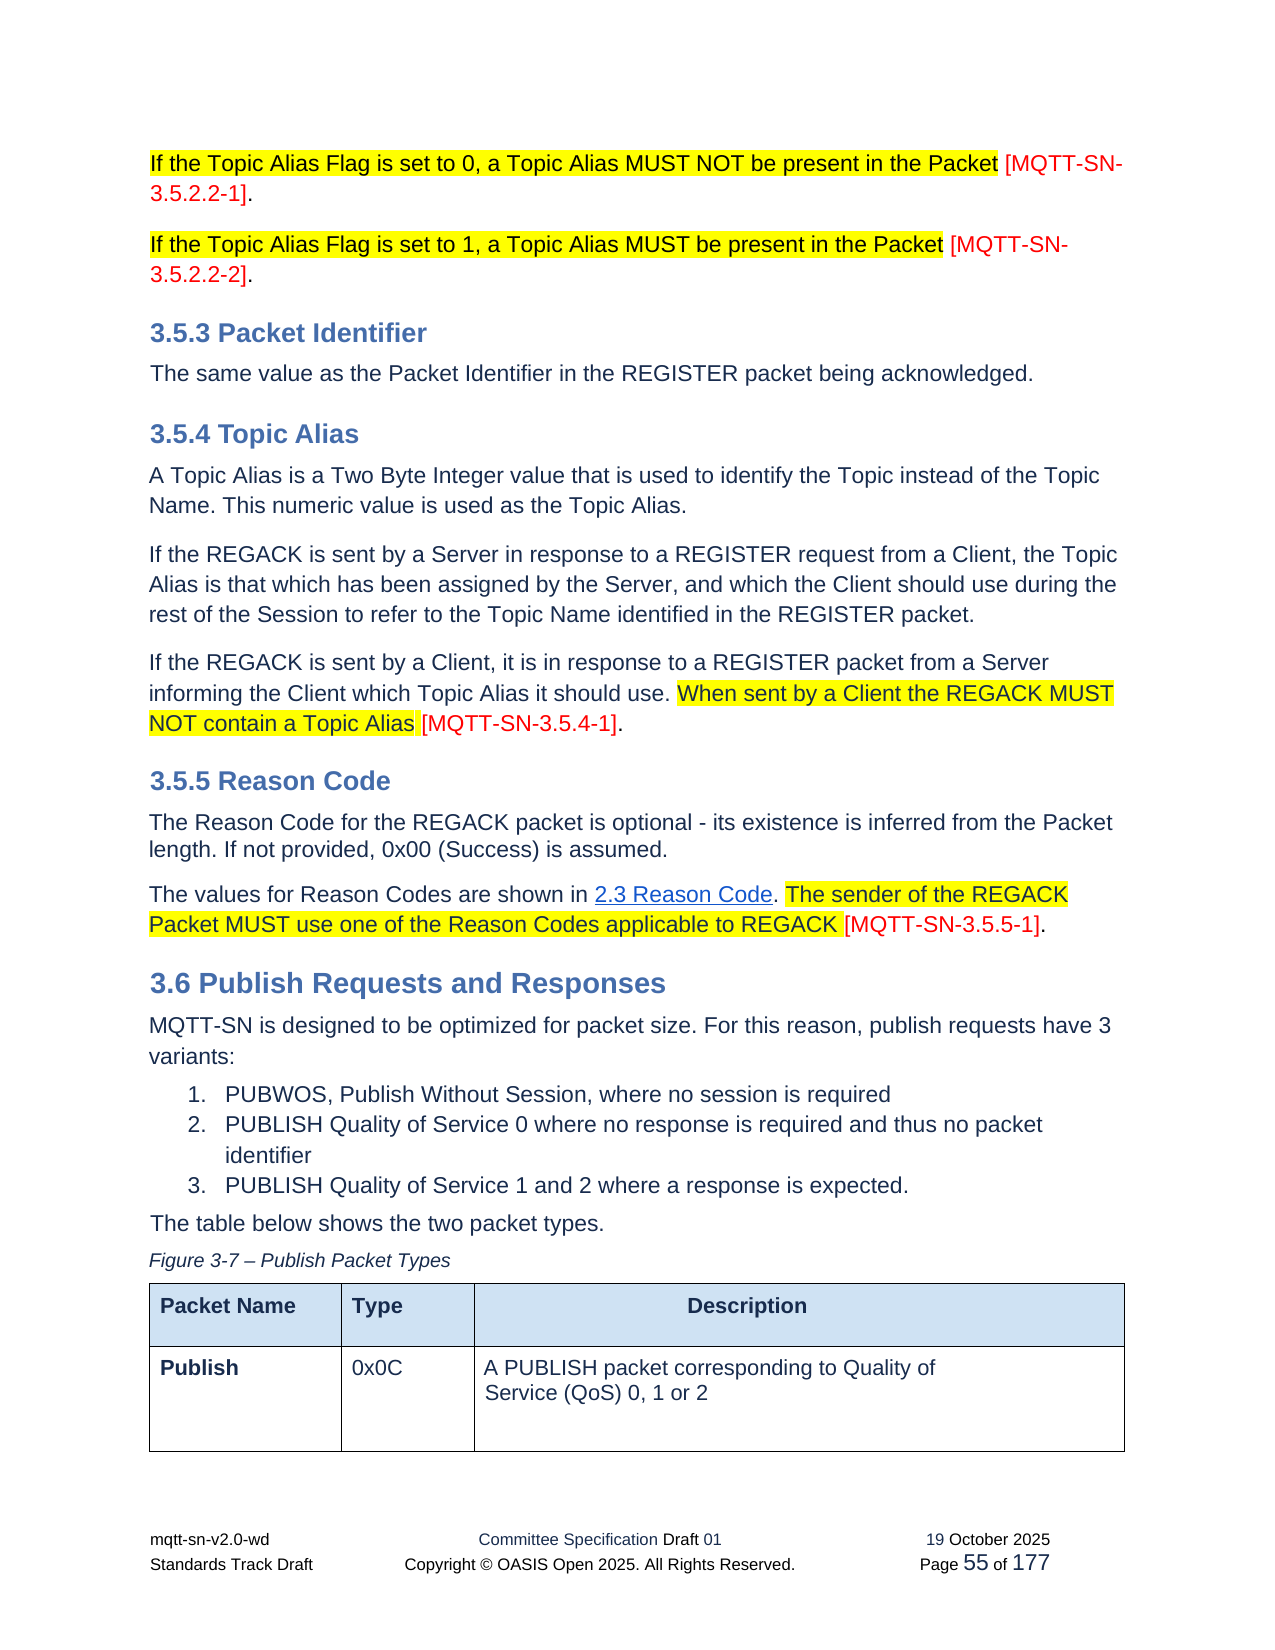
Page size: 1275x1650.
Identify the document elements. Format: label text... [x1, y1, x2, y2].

subtitle 3.5.3 Packet Identifier [150, 317, 1124, 348]
table_header Type [342, 1284, 474, 1346]
text MQTT-SN is designed to be optimized for packet size. For this reason, publish requests have 3 variants: [148, 1012, 1124, 1069]
subtitle 3.5.5 Reason Code [150, 765, 1124, 796]
table_header Packet Name [150, 1284, 341, 1346]
text A Topic Alias is a Two Byte Integer value that is used to identify the Topic instead of the Topic Name. This numeric value is used as the Topic Alias. [148, 462, 1124, 518]
table_cell Publish [150, 1347, 341, 1451]
table_header Description [475, 1284, 1124, 1346]
subtitle 3.5.4 Topic Alias [150, 418, 1124, 449]
list PUBWOS, Publish Without Session, where no session is required [187, 1081, 1124, 1107]
text If the REGACK is sent by a Server in response to a REGISTER request from a Client, the Topic Alias is that which has been assigned by the Server, and which the Client should use during the rest of the Session to refer to the Topic Name identified in the REGISTER packet. [148, 541, 1124, 627]
text If the Topic Alias Flag is set to 0, a Topic Alias MUST NOT be present in the Packet [MQTT-SN-3.5.2.2-1]. [150, 150, 1124, 207]
text The table below shows the two packet types. [150, 1210, 1124, 1237]
list PUBLISH Quality of Service 1 and 2 where a response is expected. [187, 1172, 1124, 1198]
text If the Topic Alias Flag is set to 1, a Topic Alias MUST be present in the Packet [MQTT-SN-3.5.2.2-2]. [150, 231, 1124, 288]
text Figure 3-7 – Publish Packet Types [148, 1249, 1124, 1272]
text The same value as the Packet Identifier in the REGISTER packet being acknowledged. [150, 360, 1124, 387]
table_cell 0x0C [342, 1347, 474, 1451]
text If the REGACK is sent by a Client, it is in response to a REGISTER packet from a Server informing the Client which Topic Alias it should use. When sent by a Client the REGACK MUST NOT contain a Topic Alias [MQTT-SN-3.5.4-1]. [148, 649, 1124, 736]
text The values for Reason Codes are shown in 2.3 Reason Code. The sender of the REGACK Packet MUST use one of the Reason Codes applicable to REGACK [MQTT-SN-3.5.5-1]. [148, 881, 1124, 937]
table_cell A PUBLISH packet corresponding to Quality of Service (QoS) 0, 1 or 2 [475, 1347, 1124, 1451]
text The Reason Code for the REGACK packet is optional - its existence is inferred from the Packet length. If not provided, 0x00 (Success) is assumed. [148, 809, 1124, 862]
subtitle 3.6 Publish Requests and Responses [150, 966, 1124, 1000]
list PUBLISH Quality of Service 0 where no response is required and thus no packet identifier [187, 1111, 1124, 1168]
